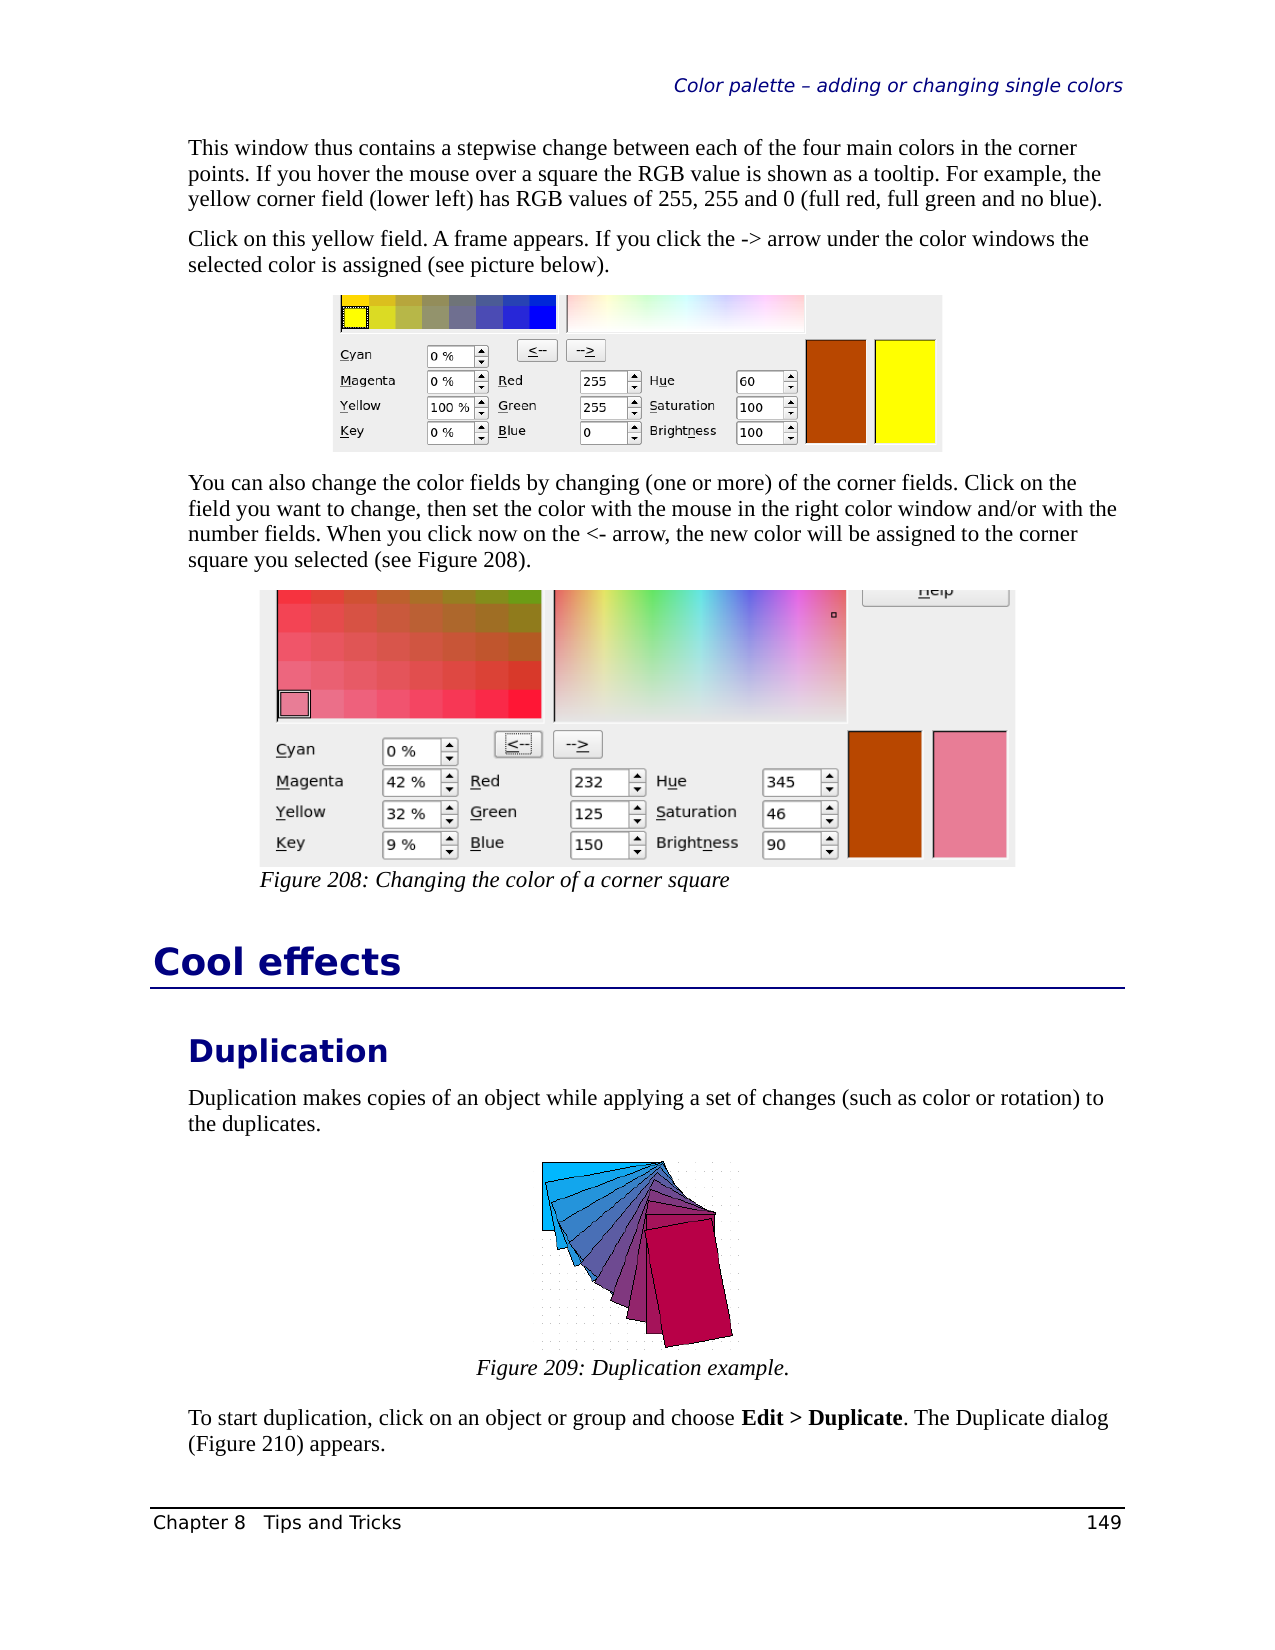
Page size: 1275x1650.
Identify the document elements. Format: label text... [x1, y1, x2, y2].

picture [259, 590, 1016, 867]
picture [533, 1154, 742, 1356]
text This window thus contains a stepwise change between each of the four main colors in the corner points. If you hover the mouse over a square the RGB value is shown as a tooltip. For example, the yellow corner field (lower left) has RGB values of 255, 255 and 0 (full red, full green and no blue). [188, 135, 1125, 212]
text You can also change the color fields by changing (one or more) of the corner fields. Click on the field you want to change, then set the color with the mouse in the right color window and/or with the number fields. When you click now on the <- arrow, the new color will be assigned to the corner square you selected (see Figure 208). [188, 470, 1125, 572]
text Figure 209: Duplication example. [476, 1355, 799, 1381]
text Duplication makes copies of an object while applying a set of changes (such as color or rotation) to the duplicates. [188, 1085, 1125, 1136]
picture [332, 295, 943, 452]
text Click on this yellow field. A frame appears. If you click the -> arrow under the color windows the selected color is assigned (see picture below). [188, 226, 1125, 277]
subtitle Cool effects [150, 937, 1125, 987]
subtitle Duplication [188, 1034, 1125, 1070]
text To start duplication, click on an object or group and choose Edit > Duplicate. The Duplicate dialog (Figure 210) appears. [188, 1405, 1125, 1456]
text Figure 208: Changing the color of a corner square [259, 867, 1016, 893]
